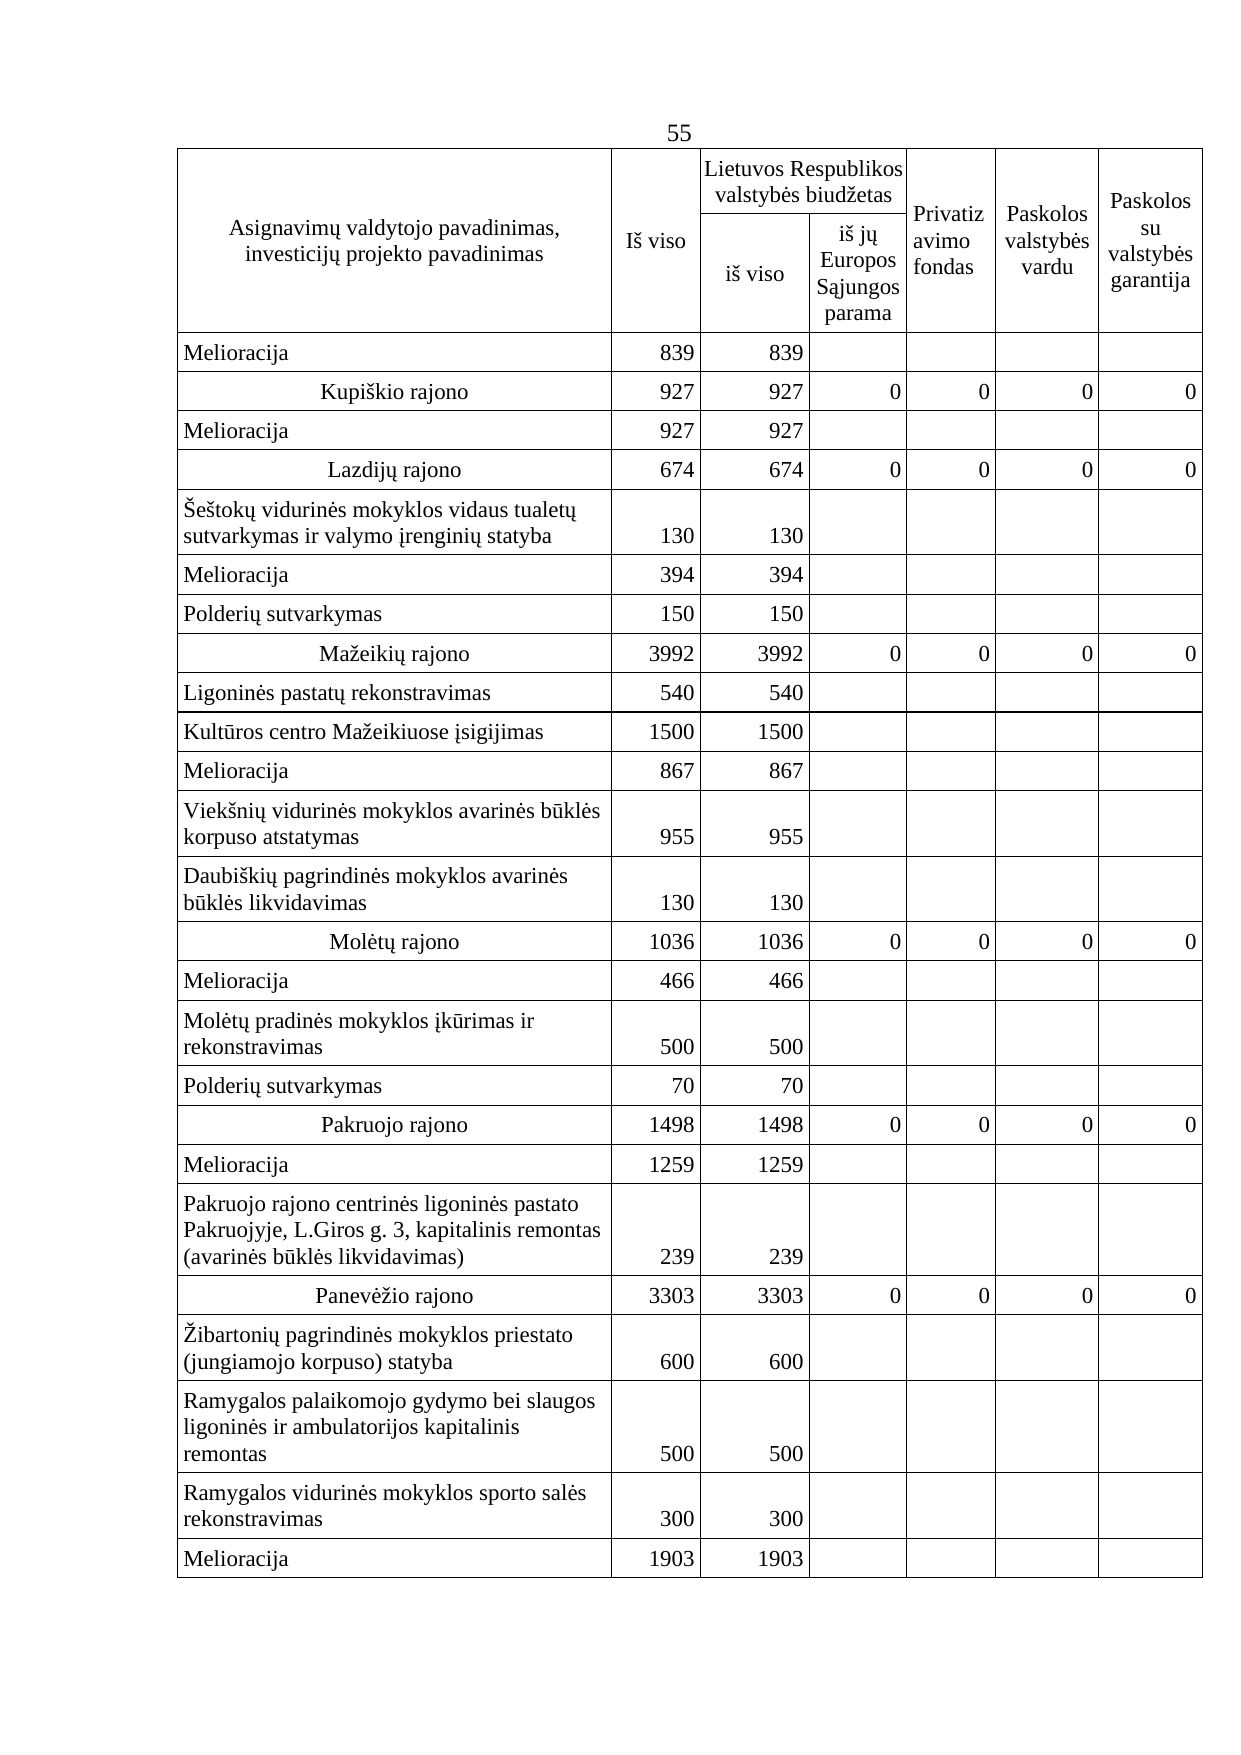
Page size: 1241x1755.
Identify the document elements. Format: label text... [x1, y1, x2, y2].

table_cell [996, 490, 1098, 554]
table_cell [907, 673, 995, 711]
table_cell [1099, 1145, 1202, 1183]
table_cell 130 [701, 857, 809, 921]
table_cell [810, 1381, 906, 1472]
table_cell 674 [612, 450, 700, 489]
table_cell [1099, 555, 1202, 593]
table_cell [810, 490, 906, 554]
table_cell 150 [701, 595, 809, 633]
table_cell 239 [612, 1184, 700, 1275]
table_cell [907, 791, 995, 856]
table_cell [907, 1381, 995, 1472]
table_cell [1099, 713, 1202, 751]
table_cell 867 [612, 752, 700, 790]
table_cell 1259 [701, 1145, 809, 1183]
table_cell [996, 857, 1098, 921]
table_cell 0 [907, 1276, 995, 1314]
table_cell 600 [612, 1315, 700, 1380]
table_cell Melioracija [178, 411, 611, 449]
table_cell 0 [907, 634, 995, 672]
table_cell Ligoninės pastatų rekonstravimas [178, 673, 611, 711]
table_cell 394 [701, 555, 809, 593]
table_cell [996, 1184, 1098, 1275]
table_cell Ramygalos palaikomojo gydymo bei slaugos ligoninės ir ambulatorijos kapitalinis remontas [178, 1381, 611, 1472]
table_cell Melioracija [178, 752, 611, 790]
table_cell [907, 1001, 995, 1065]
table_cell 0 [1099, 922, 1202, 960]
table_cell 394 [612, 555, 700, 593]
table_cell Panevėžio rajono [178, 1276, 611, 1314]
table_cell 3992 [612, 634, 700, 672]
table_cell [1099, 490, 1202, 554]
table_cell [810, 673, 906, 711]
table_cell 1036 [701, 922, 809, 960]
table_cell [996, 1381, 1098, 1472]
table_cell [907, 1184, 995, 1275]
table_cell 540 [701, 673, 809, 711]
table_cell [907, 713, 995, 751]
table_cell [810, 1066, 906, 1104]
table_cell Melioracija [178, 1539, 611, 1577]
table_cell [810, 411, 906, 449]
table_cell [1099, 595, 1202, 633]
table_cell 955 [612, 791, 700, 856]
table_cell Pakruojo rajono centrinės ligoninės pastato Pakruojyje, L.Giros g. 3, kapitalinis remontas (avarinės būklės likvidavimas) [178, 1184, 611, 1275]
table_header Paskolos su valstybės garantija [1099, 149, 1202, 332]
table_cell [810, 333, 906, 371]
table_cell 3992 [701, 634, 809, 672]
table_cell Melioracija [178, 555, 611, 593]
table_cell [1099, 411, 1202, 449]
table_cell 0 [996, 922, 1098, 960]
table_cell [1099, 673, 1202, 711]
table_cell 0 [1099, 450, 1202, 489]
table_cell 150 [612, 595, 700, 633]
table_cell [1099, 791, 1202, 856]
table_cell [1099, 1381, 1202, 1472]
table_cell Žibartonių pagrindinės mokyklos priestato (jungiamojo korpuso) statyba [178, 1315, 611, 1380]
table_cell 839 [701, 333, 809, 371]
table_cell Kultūros centro Mažeikiuose įsigijimas [178, 713, 611, 751]
table_cell iš viso [701, 214, 809, 332]
table_cell 500 [612, 1381, 700, 1472]
table_cell 0 [996, 450, 1098, 489]
table_cell 239 [701, 1184, 809, 1275]
table_cell Molėtų rajono [178, 922, 611, 960]
table_cell 130 [612, 490, 700, 554]
table_cell 0 [1099, 372, 1202, 410]
table_cell [907, 857, 995, 921]
table_cell 0 [996, 372, 1098, 410]
table_cell 927 [612, 372, 700, 410]
table_cell [810, 1145, 906, 1183]
table_cell [996, 1066, 1098, 1104]
table_cell Pakruojo rajono [178, 1106, 611, 1144]
table_cell [996, 961, 1098, 1000]
table_cell 927 [701, 411, 809, 449]
table_cell [810, 752, 906, 790]
table_cell [996, 333, 1098, 371]
table_cell [907, 411, 995, 449]
table_cell [996, 1539, 1098, 1577]
table_cell 0 [1099, 1276, 1202, 1314]
table_cell [1099, 1066, 1202, 1104]
table_header Privatizavimo fondas [907, 149, 995, 332]
table_cell 130 [612, 857, 700, 921]
table_cell [907, 555, 995, 593]
table_cell 0 [996, 1276, 1098, 1314]
table_cell [810, 1473, 906, 1538]
table_cell [907, 595, 995, 633]
table_cell [810, 791, 906, 856]
table_cell 0 [907, 922, 995, 960]
table_cell 0 [810, 372, 906, 410]
table_cell 3303 [612, 1276, 700, 1314]
table_cell Melioracija [178, 961, 611, 1000]
table_cell [996, 1315, 1098, 1380]
table_cell 674 [701, 450, 809, 489]
table_cell Mažeikių rajono [178, 634, 611, 672]
table_cell [1099, 752, 1202, 790]
table_cell Melioracija [178, 333, 611, 371]
table_cell [907, 490, 995, 554]
table_cell 0 [907, 372, 995, 410]
table_cell 0 [996, 1106, 1098, 1144]
table_cell [1099, 1001, 1202, 1065]
table_cell Daubiškių pagrindinės mokyklos avarinės būklės likvidavimas [178, 857, 611, 921]
table_cell Lazdijų rajono [178, 450, 611, 489]
table_cell [810, 555, 906, 593]
table_cell Kupiškio rajono [178, 372, 611, 410]
table_cell [907, 1315, 995, 1380]
table_cell [907, 961, 995, 1000]
table_cell Viekšnių vidurinės mokyklos avarinės būklės korpuso atstatymas [178, 791, 611, 856]
table_cell 0 [810, 1106, 906, 1144]
table_cell [1099, 1184, 1202, 1275]
table_cell 1259 [612, 1145, 700, 1183]
table_cell Šeštokų vidurinės mokyklos vidaus tualetų sutvarkymas ir valymo įrenginių statyba [178, 490, 611, 554]
table_cell [996, 673, 1098, 711]
table_cell 500 [612, 1001, 700, 1065]
table_cell [996, 595, 1098, 633]
table_cell [907, 1145, 995, 1183]
table_cell [1099, 333, 1202, 371]
table_cell [996, 555, 1098, 593]
table_cell [996, 1001, 1098, 1065]
table_cell 0 [907, 450, 995, 489]
table_cell [996, 791, 1098, 856]
table_cell 1498 [701, 1106, 809, 1144]
table_cell 1500 [612, 713, 700, 751]
table_cell 927 [701, 372, 809, 410]
table_cell 0 [810, 450, 906, 489]
table_cell 0 [810, 1276, 906, 1314]
table_header Asignavimų valdytojo pavadinimas, investicijų projekto pavadinimas [178, 149, 611, 332]
table_cell [907, 333, 995, 371]
table_cell [810, 713, 906, 751]
table_cell [810, 595, 906, 633]
table_cell 70 [701, 1066, 809, 1104]
table_cell [996, 713, 1098, 751]
table_cell [810, 1184, 906, 1275]
table_cell [810, 961, 906, 1000]
table_cell [1099, 1539, 1202, 1577]
table_cell [996, 1145, 1098, 1183]
table_header Iš viso [612, 149, 700, 332]
table_cell [907, 1473, 995, 1538]
table_cell 0 [1099, 1106, 1202, 1144]
table_cell 867 [701, 752, 809, 790]
table_cell 0 [996, 634, 1098, 672]
table_cell 466 [701, 961, 809, 1000]
table_cell [907, 1539, 995, 1577]
table_cell 1903 [612, 1539, 700, 1577]
table_cell [996, 1473, 1098, 1538]
table_cell [810, 1539, 906, 1577]
table_cell [907, 752, 995, 790]
table_cell [907, 1066, 995, 1104]
table_cell Ramygalos vidurinės mokyklos sporto salės rekonstravimas [178, 1473, 611, 1538]
table_header Paskolos valstybės vardu [996, 149, 1098, 332]
table_cell 1498 [612, 1106, 700, 1144]
table_header Lietuvos Respublikos valstybės biudžetas [701, 149, 906, 213]
table_cell 500 [701, 1001, 809, 1065]
table_cell 927 [612, 411, 700, 449]
table_cell [1099, 857, 1202, 921]
table_cell [996, 752, 1098, 790]
table_cell 839 [612, 333, 700, 371]
table_cell 466 [612, 961, 700, 1000]
table_cell 3303 [701, 1276, 809, 1314]
table_cell [810, 1315, 906, 1380]
table_cell 70 [612, 1066, 700, 1104]
table_cell 1036 [612, 922, 700, 960]
table_cell 500 [701, 1381, 809, 1472]
table_cell Molėtų pradinės mokyklos įkūrimas ir rekonstravimas [178, 1001, 611, 1065]
table_cell 1500 [701, 713, 809, 751]
table_cell [996, 411, 1098, 449]
table_cell 130 [701, 490, 809, 554]
table_cell [810, 857, 906, 921]
table_cell [810, 1001, 906, 1065]
table_cell 0 [1099, 634, 1202, 672]
table_cell 540 [612, 673, 700, 711]
table_cell 1903 [701, 1539, 809, 1577]
table_cell 0 [810, 922, 906, 960]
table_cell 0 [907, 1106, 995, 1144]
table_cell [1099, 1473, 1202, 1538]
table_cell 955 [701, 791, 809, 856]
table_cell 600 [701, 1315, 809, 1380]
table_cell [1099, 961, 1202, 1000]
table_cell 300 [701, 1473, 809, 1538]
table_cell 0 [810, 634, 906, 672]
table_cell Melioracija [178, 1145, 611, 1183]
table_cell Polderių sutvarkymas [178, 1066, 611, 1104]
table_cell Polderių sutvarkymas [178, 595, 611, 633]
table_cell 300 [612, 1473, 700, 1538]
table_cell [1099, 1315, 1202, 1380]
table_cell iš jų Europos Sąjungos parama [810, 214, 906, 332]
